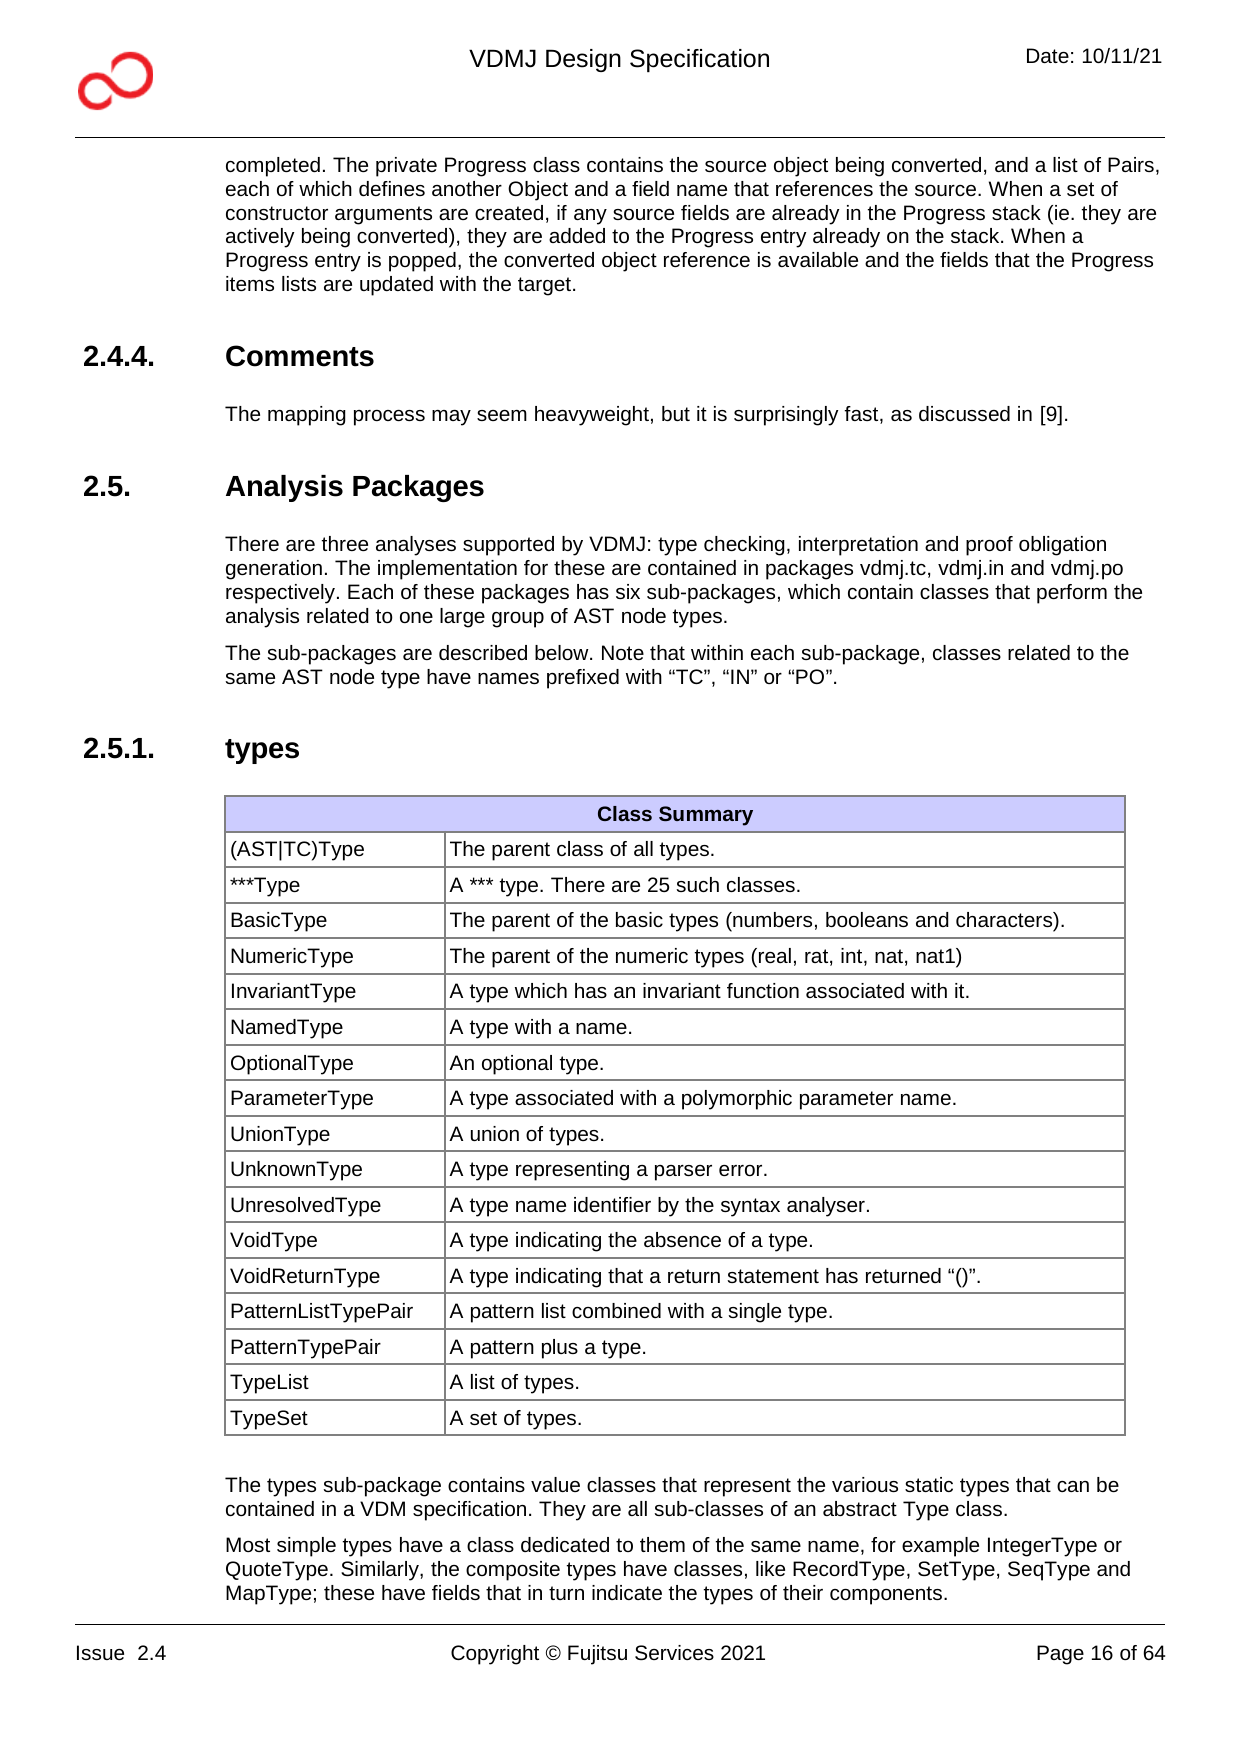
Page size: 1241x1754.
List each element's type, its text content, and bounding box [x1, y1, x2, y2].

table_cell The parent of the numeric types (real, rat, int, nat, nat1) [446, 939, 1124, 973]
table_cell UnknownType [226, 1152, 444, 1186]
table_cell A pattern list combined with a single type. [446, 1294, 1124, 1328]
table_cell A type indicating the absence of a type. [446, 1223, 1124, 1257]
table_cell A type name identifier by the syntax analyser. [446, 1188, 1124, 1221]
table_cell A pattern plus a type. [446, 1330, 1124, 1363]
table_cell BasicType [226, 904, 444, 937]
picture [78, 44, 153, 120]
text The sub-packages are described below. Note that within each sub-package, classes related to the same AST node type have names prefixed with “TC”, “IN” or “PO”. [225, 641, 1165, 689]
subtitle Analysis Packages [75, 469, 1165, 503]
table_cell A set of types. [446, 1401, 1124, 1434]
table_cell The parent of the basic types (numbers, booleans and characters). [446, 904, 1124, 937]
table_header Class Summary [226, 797, 1124, 831]
table_cell An optional type. [446, 1046, 1124, 1079]
table_cell VoidReturnType [226, 1259, 444, 1292]
text The types sub-package contains value classes that represent the various static types that can be contained in a VDM specification. They are all sub-classes of an abstract Type class. [225, 1473, 1165, 1521]
text completed. The private Progress class contains the source object being converted, and a list of Pairs, each of which defines another Object and a field name that references the source. When a set of constructor arguments are created, if any source fields are already in the Progress stack (ie. they are actively being converted), they are added to the Progress entry already on the stack. When a Progress entry is popped, the converted object reference is available and the fields that the Progress items lists are updated with the target. [225, 153, 1165, 297]
table_cell VoidType [226, 1223, 444, 1257]
text The mapping process may seem heavyweight, but it is surprisingly fast, as discussed in [9]. [225, 403, 1165, 427]
table_cell A type associated with a polymorphic parameter name. [446, 1081, 1124, 1115]
table_cell PatternTypePair [226, 1330, 444, 1363]
table_cell A type with a name. [446, 1010, 1124, 1044]
table_cell The parent class of all types. [446, 833, 1124, 866]
table_cell (AST|TC)Type [226, 833, 444, 866]
table_cell NumericType [226, 939, 444, 973]
table_cell TypeList [226, 1365, 444, 1399]
table_cell UnresolvedType [226, 1188, 444, 1221]
table_cell A type indicating that a return statement has returned “()”. [446, 1259, 1124, 1292]
table_cell ***Type [226, 868, 444, 902]
table_cell ParameterType [226, 1081, 444, 1115]
table_cell InvariantType [226, 975, 444, 1008]
table_cell A list of types. [446, 1365, 1124, 1399]
subtitle types [75, 731, 1165, 765]
table_cell UnionType [226, 1117, 444, 1150]
table_cell A type which has an invariant function associated with it. [446, 975, 1124, 1008]
table_cell TypeSet [226, 1401, 444, 1434]
text There are three analyses supported by VDMJ: type checking, interpretation and proof obligation generation. The implementation for these are contained in packages vdmj.tc, vdmj.in and vdmj.po respectively. Each of these packages has six sub-packages, which contain classes that perform the analysis related to one large group of AST node types. [225, 533, 1165, 628]
table_cell A *** type. There are 25 such classes. [446, 868, 1124, 902]
table_cell OptionalType [226, 1046, 444, 1079]
table_cell NamedType [226, 1010, 444, 1044]
table_cell A union of types. [446, 1117, 1124, 1150]
table_cell A type representing a parser error. [446, 1152, 1124, 1186]
text Most simple types have a class dedicated to them of the same name, for example IntegerType or QuoteType. Similarly, the composite types have classes, like RecordType, SetType, SeqType and MapType; these have fields that in turn indicate the types of their components. [225, 1533, 1165, 1605]
table_cell PatternListTypePair [226, 1294, 444, 1328]
subtitle Comments [75, 339, 1165, 373]
